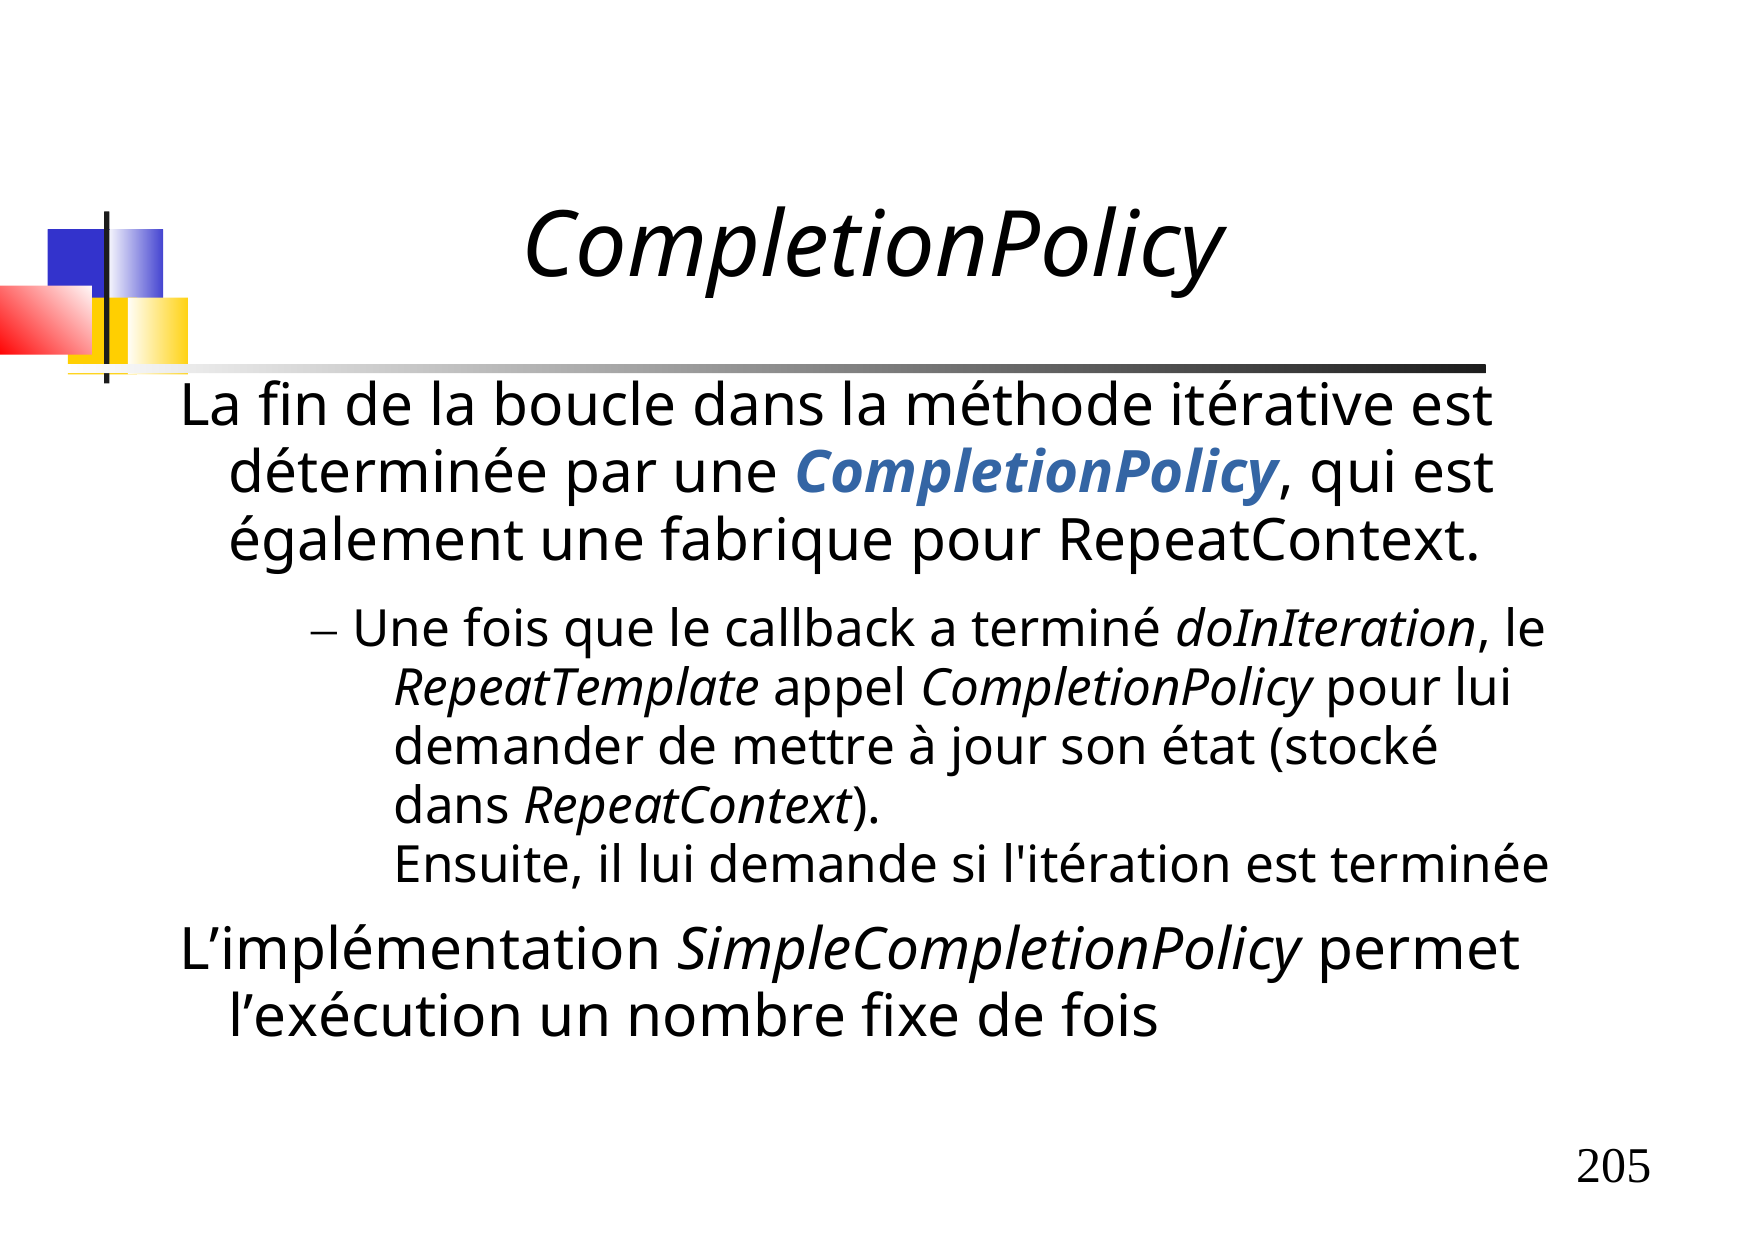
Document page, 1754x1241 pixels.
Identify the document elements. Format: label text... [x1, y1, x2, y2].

list La fin de la boucle dans la méthode itérative est déterminée par une CompletionPolicy, qui est également une fabrique pour RepeatContext. Une fois que le callback a terminé doInIteration, le RepeatTemplate appel CompletionPolicy pour lui demander de mettre à jour son état (stocké dans RepeatContext). Ensuite, il lui demande si l'itération est terminée L’implémentation SimpleCompletionPolicy permet l’exécution un nombre fixe de fois [179, 371, 1567, 1091]
title CompletionPolicy [179, 139, 1567, 351]
